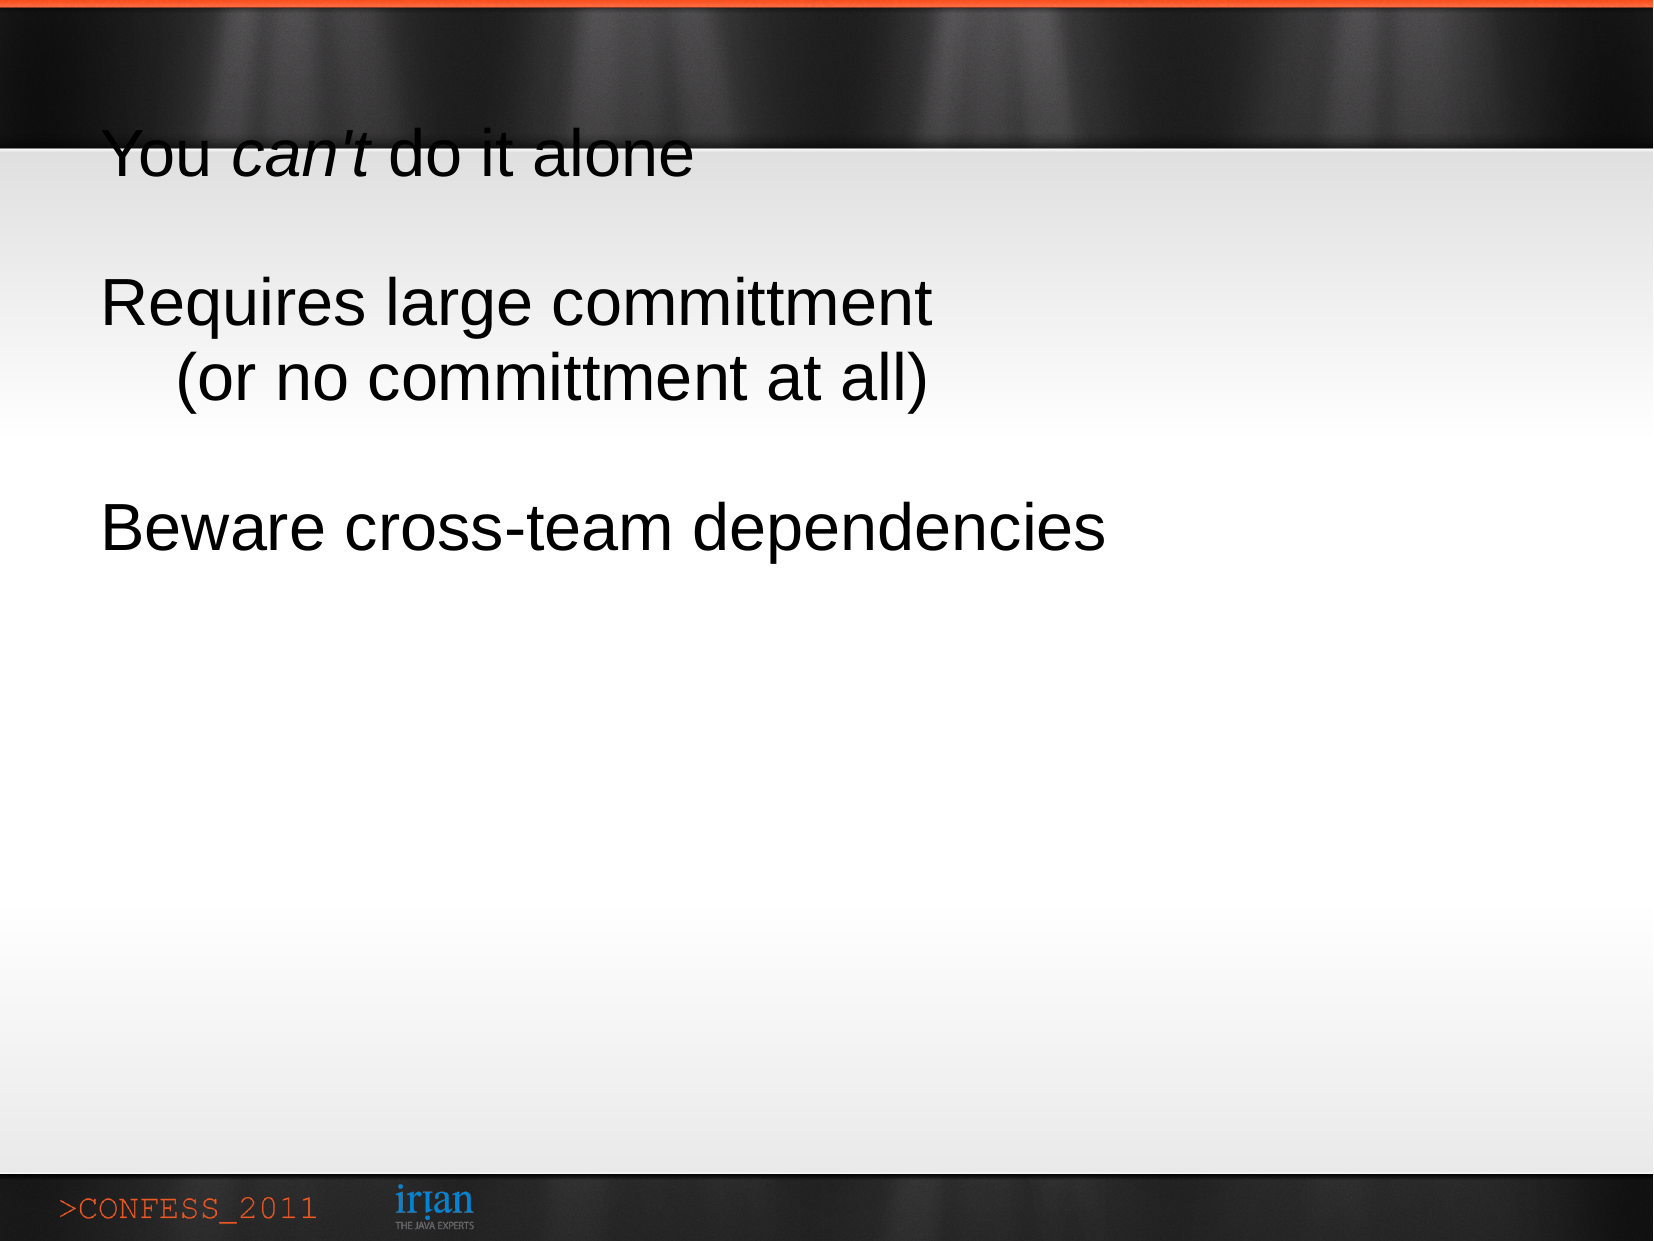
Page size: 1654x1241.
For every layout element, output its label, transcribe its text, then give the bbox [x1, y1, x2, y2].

picture [0, 0, 1653, 1241]
subtitle You can't do it alone Requires large committment (or no committment at all) Beware cross-team dependencies [100, 6, 1588, 1125]
